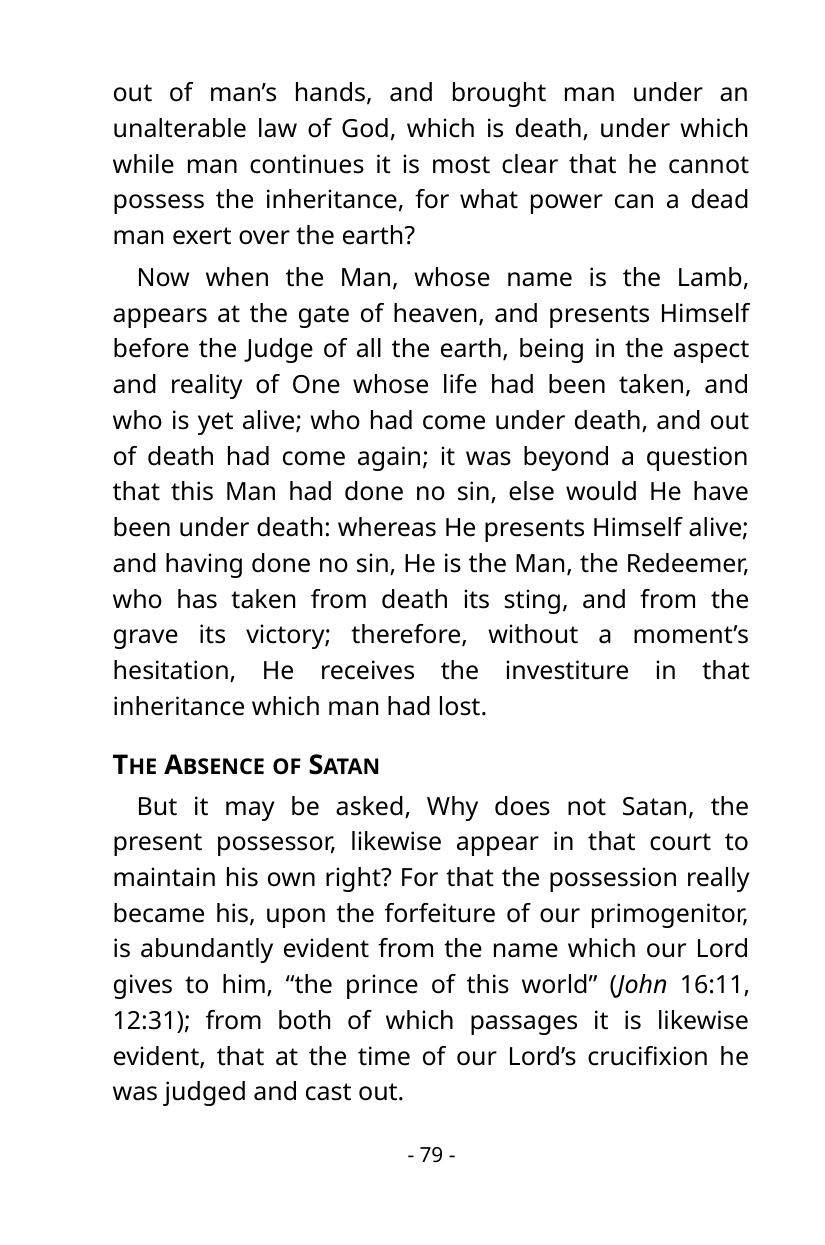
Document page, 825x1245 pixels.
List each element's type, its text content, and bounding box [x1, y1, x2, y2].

text Now when the Man, whose name is the Lamb, appears at the gate of heaven, and presents Himself before the Judge of all the earth, being in the aspect and reality of One whose life had been taken, and who is yet alive; who had come under death, and out of death had come again; it was beyond a question that this Man had done no sin, else would He have been under death: whereas He presents Himself alive; and having done no sin, He is the Man, the Redeemer, who has taken from death its sting, and from the grave its victory; therefore, without a moment’s hesitation, He receives the investiture in that inheritance which man had lost. [112, 260, 750, 722]
text out of man’s hands, and brought man under an unalterable law of God, which is death, under which while man continues it is most clear that he cannot possess the inheritance, for what power can a dead man exert over the earth? [112, 75, 750, 252]
text But it may be asked, Why does not Satan, the present possessor, likewise appear in that court to maintain his own right? For that the possession really became his, upon the forfeiture of our primogenitor, is abundantly evident from the name which our Lord gives to him, “the prince of this world” (John 16:11, 12:31); from both of which passages it is likewise evident, that at the time of our Lord’s crucifixion he was judged and cast out. [112, 788, 750, 1108]
subtitle The Absence of Satan [112, 745, 750, 782]
